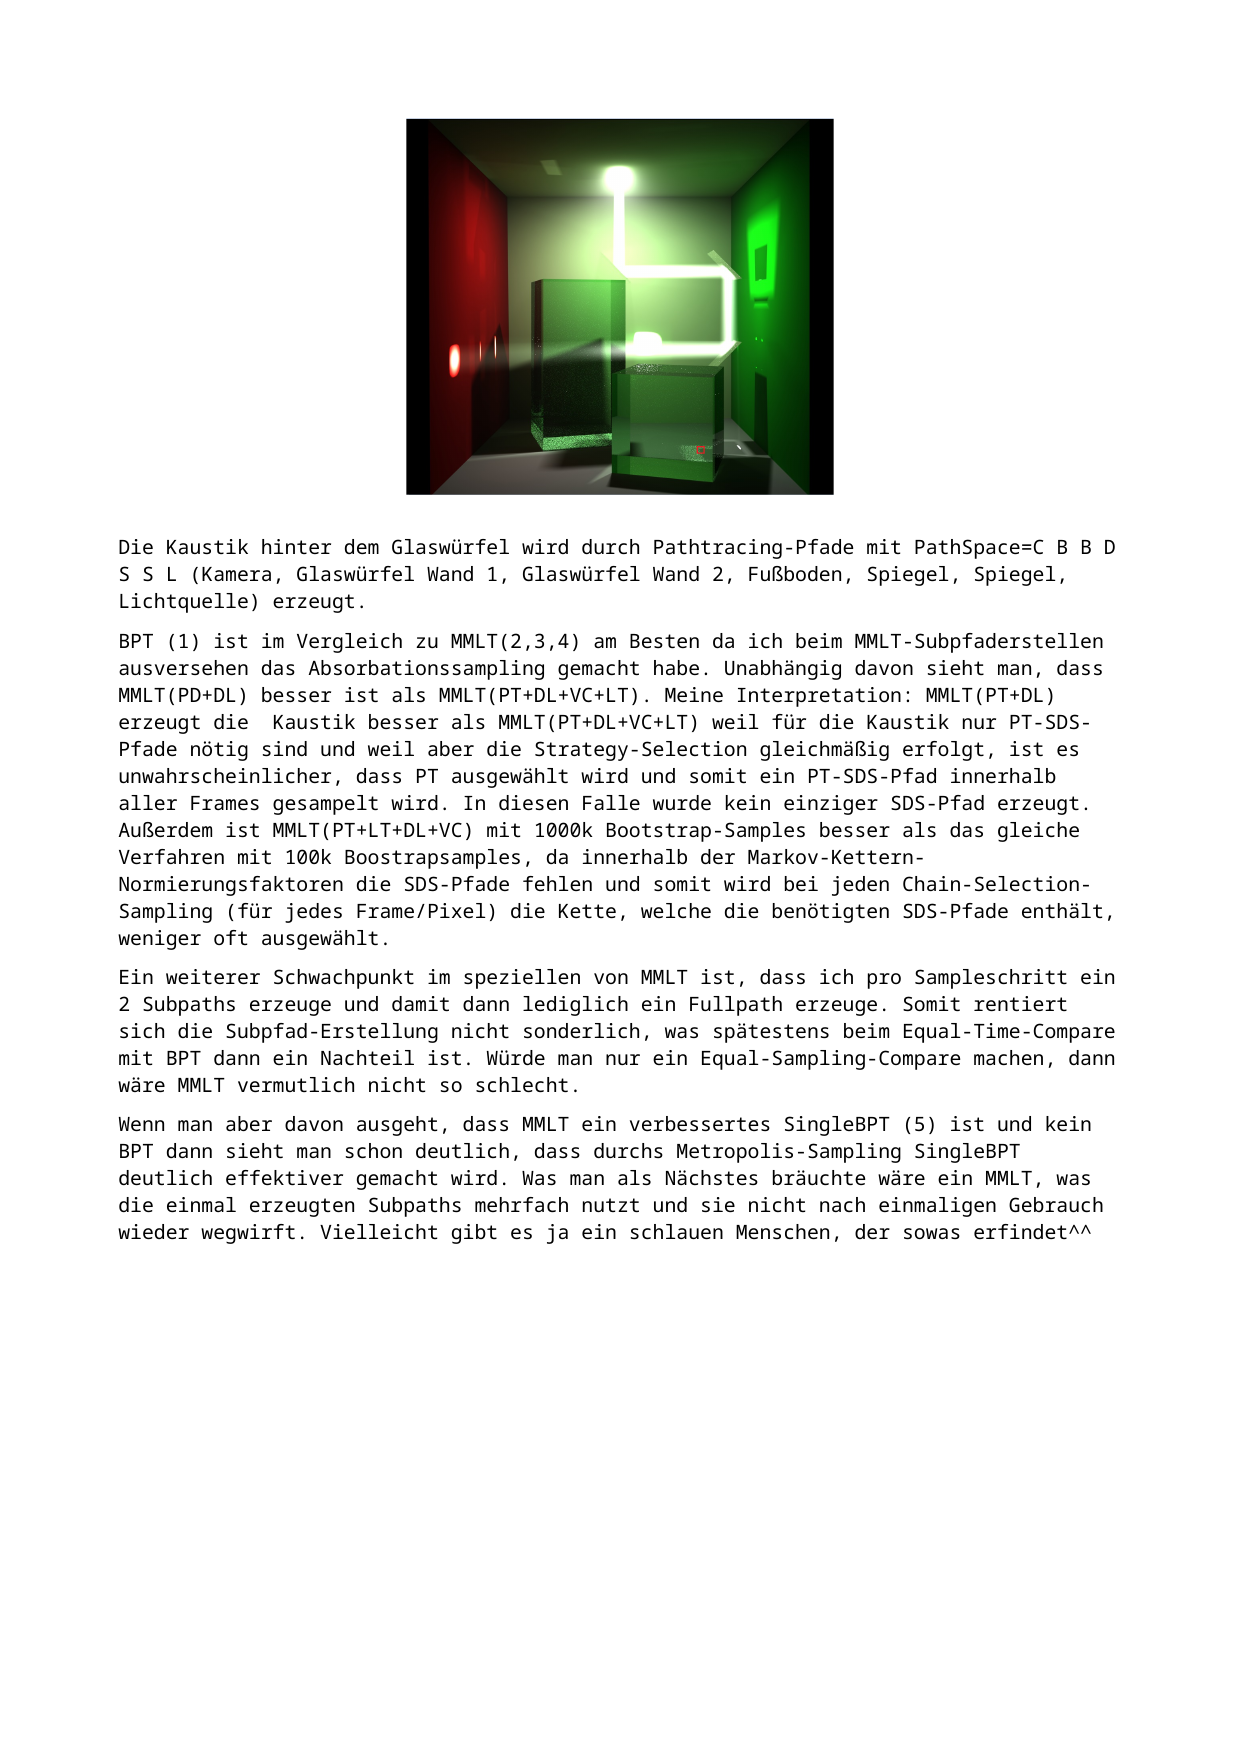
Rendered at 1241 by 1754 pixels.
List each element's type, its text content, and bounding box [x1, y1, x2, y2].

picture [406, 118, 834, 495]
text Die Kaustik hinter dem Glaswürfel wird durch Pathtracing-Pfade mit PathSpace=C B B D S S L (Kamera, Glaswürfel Wand 1, Glaswürfel Wand 2, Fußboden, Spiegel, Spiegel, Lichtquelle) erzeugt. [118, 534, 1122, 614]
text BPT (1) ist im Vergleich zu MMLT(2,3,4) am Besten da ich beim MMLT-Subpfaderstellen ausversehen das Absorbationssampling gemacht habe. Unabhängig davon sieht man, dass MMLT(PD+DL) besser ist als MMLT(PT+DL+VC+LT). Meine Interpretation: MMLT(PT+DL) erzeugt die Kaustik besser als MMLT(PT+DL+VC+LT) weil für die Kaustik nur PT-SDS-Pfade nötig sind und weil aber die Strategy-Selection gleichmäßig erfolgt, ist es unwahrscheinlicher, dass PT ausgewählt wird und somit ein PT-SDS-Pfad innerhalb aller Frames gesampelt wird. In diesen Falle wurde kein einziger SDS-Pfad erzeugt. Außerdem ist MMLT(PT+LT+DL+VC) mit 1000k Bootstrap-Samples besser als das gleiche Verfahren mit 100k Boostrapsamples, da innerhalb der Markov-Kettern-Normierungsfaktoren die SDS-Pfade fehlen und somit wird bei jeden Chain-Selection-Sampling (für jedes Frame/Pixel) die Kette, welche die benötigten SDS-Pfade enthält, weniger oft ausgewählt. [118, 627, 1122, 951]
text Wenn man aber davon ausgeht, dass MMLT ein verbessertes SingleBPT (5) ist und kein BPT dann sieht man schon deutlich, dass durchs Metropolis-Sampling SingleBPT deutlich effektiver gemacht wird. Was man als Nächstes bräuchte wäre ein MMLT, was die einmal erzeugten Subpaths mehrfach nutzt und sie nicht nach einmaligen Gebrauch wieder wegwirft. Vielleicht gibt es ja ein schlauen Menschen, der sowas erfindet^^ [118, 1111, 1122, 1246]
text Ein weiterer Schwachpunkt im speziellen von MMLT ist, dass ich pro Sampleschritt ein 2 Subpaths erzeuge und damit dann lediglich ein Fullpath erzeuge. Somit rentiert sich die Subpfad-Erstellung nicht sonderlich, was spätestens beim Equal-Time-Compare mit BPT dann ein Nachteil ist. Würde man nur ein Equal-Sampling-Compare machen, dann wäre MMLT vermutlich nicht so schlecht. [118, 963, 1122, 1098]
